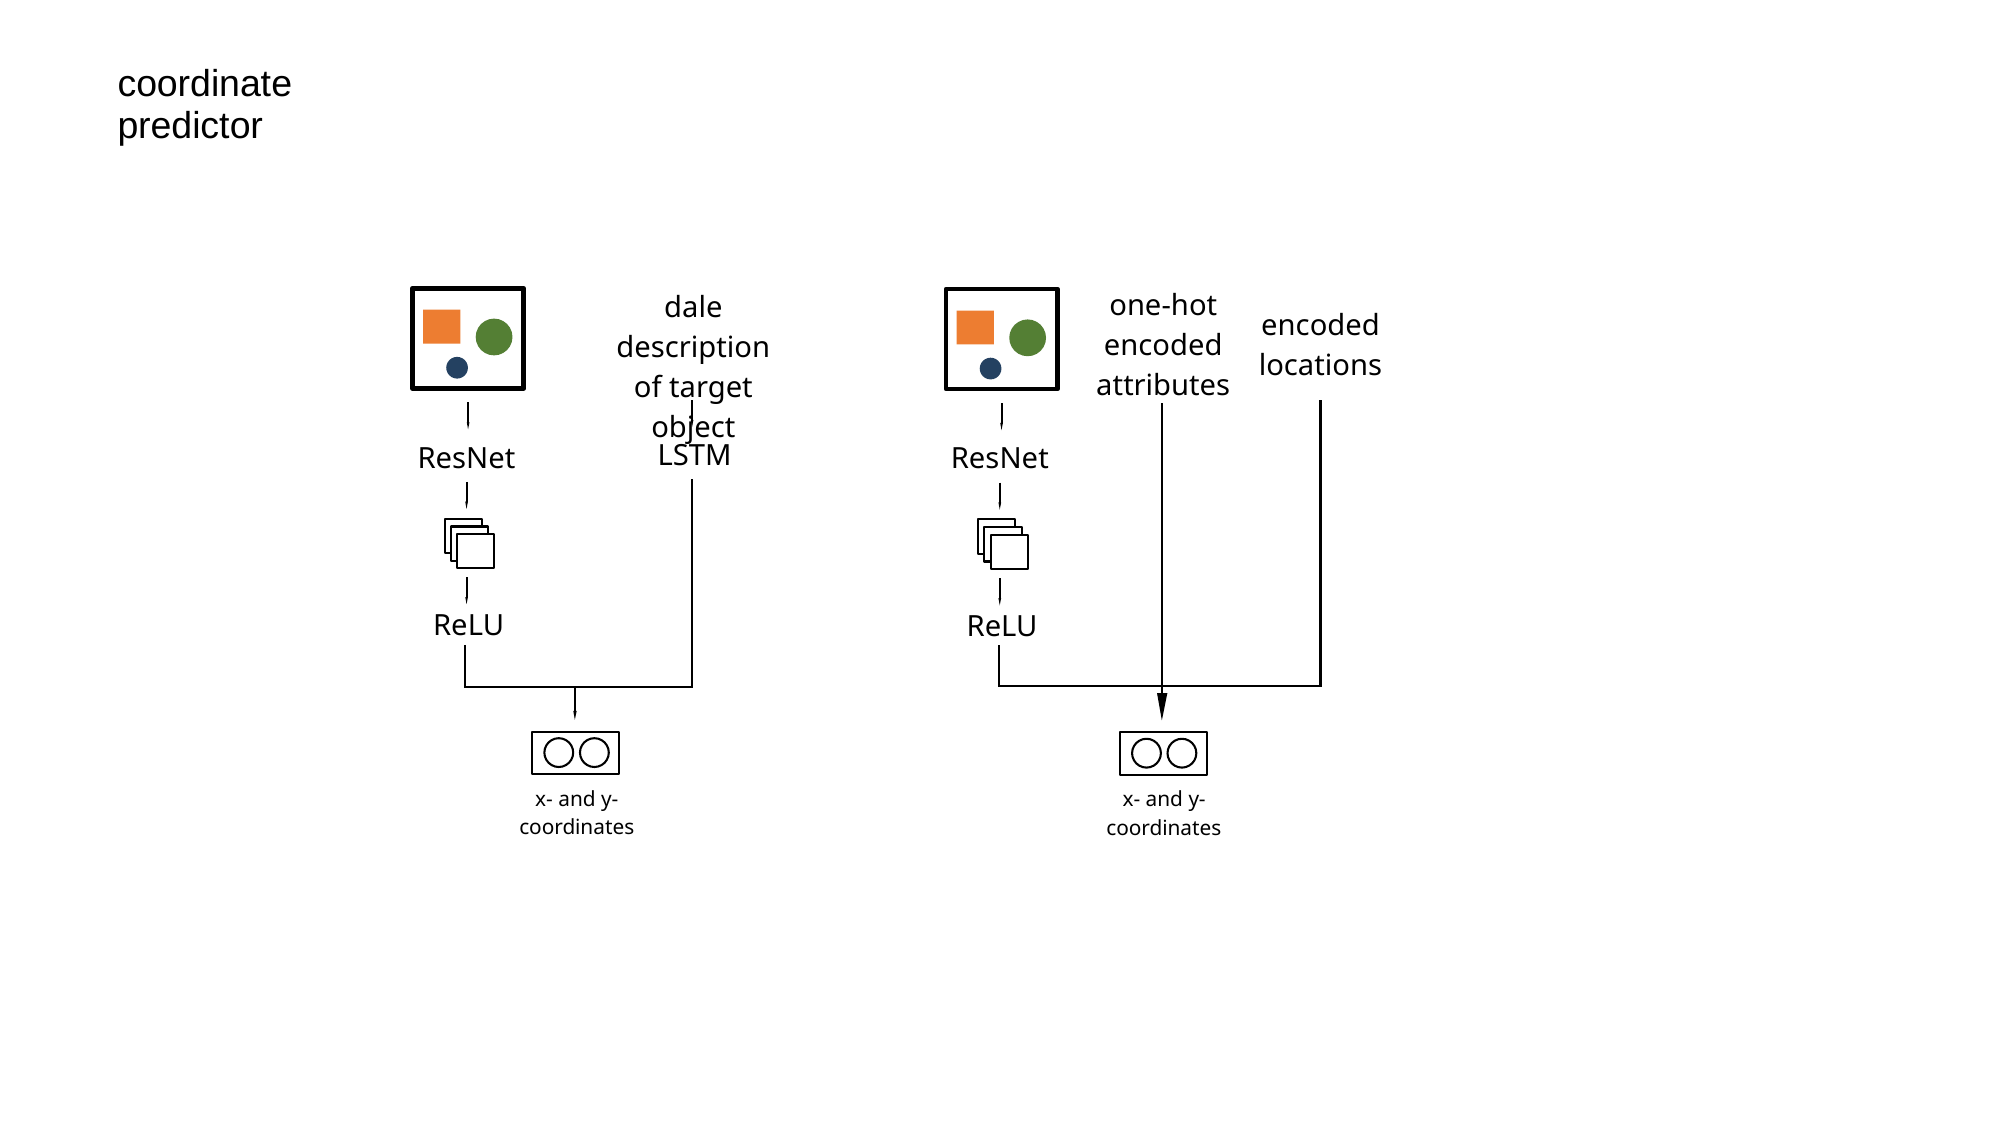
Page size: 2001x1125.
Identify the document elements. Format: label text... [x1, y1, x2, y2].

text_box LSTM [604, 426, 785, 478]
text_box [532, 731, 620, 775]
text_box ResNet [381, 429, 552, 480]
text_box [412, 288, 524, 389]
text_box [984, 527, 1029, 570]
text_box [946, 289, 1056, 390]
text_box coordinate predictor [102, 54, 462, 96]
text_box dale description of target object [587, 279, 800, 400]
text_box [1119, 732, 1207, 775]
text_box encoded locations [1212, 296, 1429, 382]
text_box ReLU [917, 597, 1088, 648]
text_box [457, 534, 495, 569]
text_box x- and y-coordinates [1073, 777, 1255, 843]
text_box x- and y-coordinates [485, 776, 668, 842]
text_box ReLU [383, 597, 554, 648]
text_box ResNet [914, 430, 1085, 481]
text_box [977, 519, 1016, 554]
text_box one-hot encoded attributes [1056, 276, 1271, 398]
text_box [444, 518, 489, 561]
